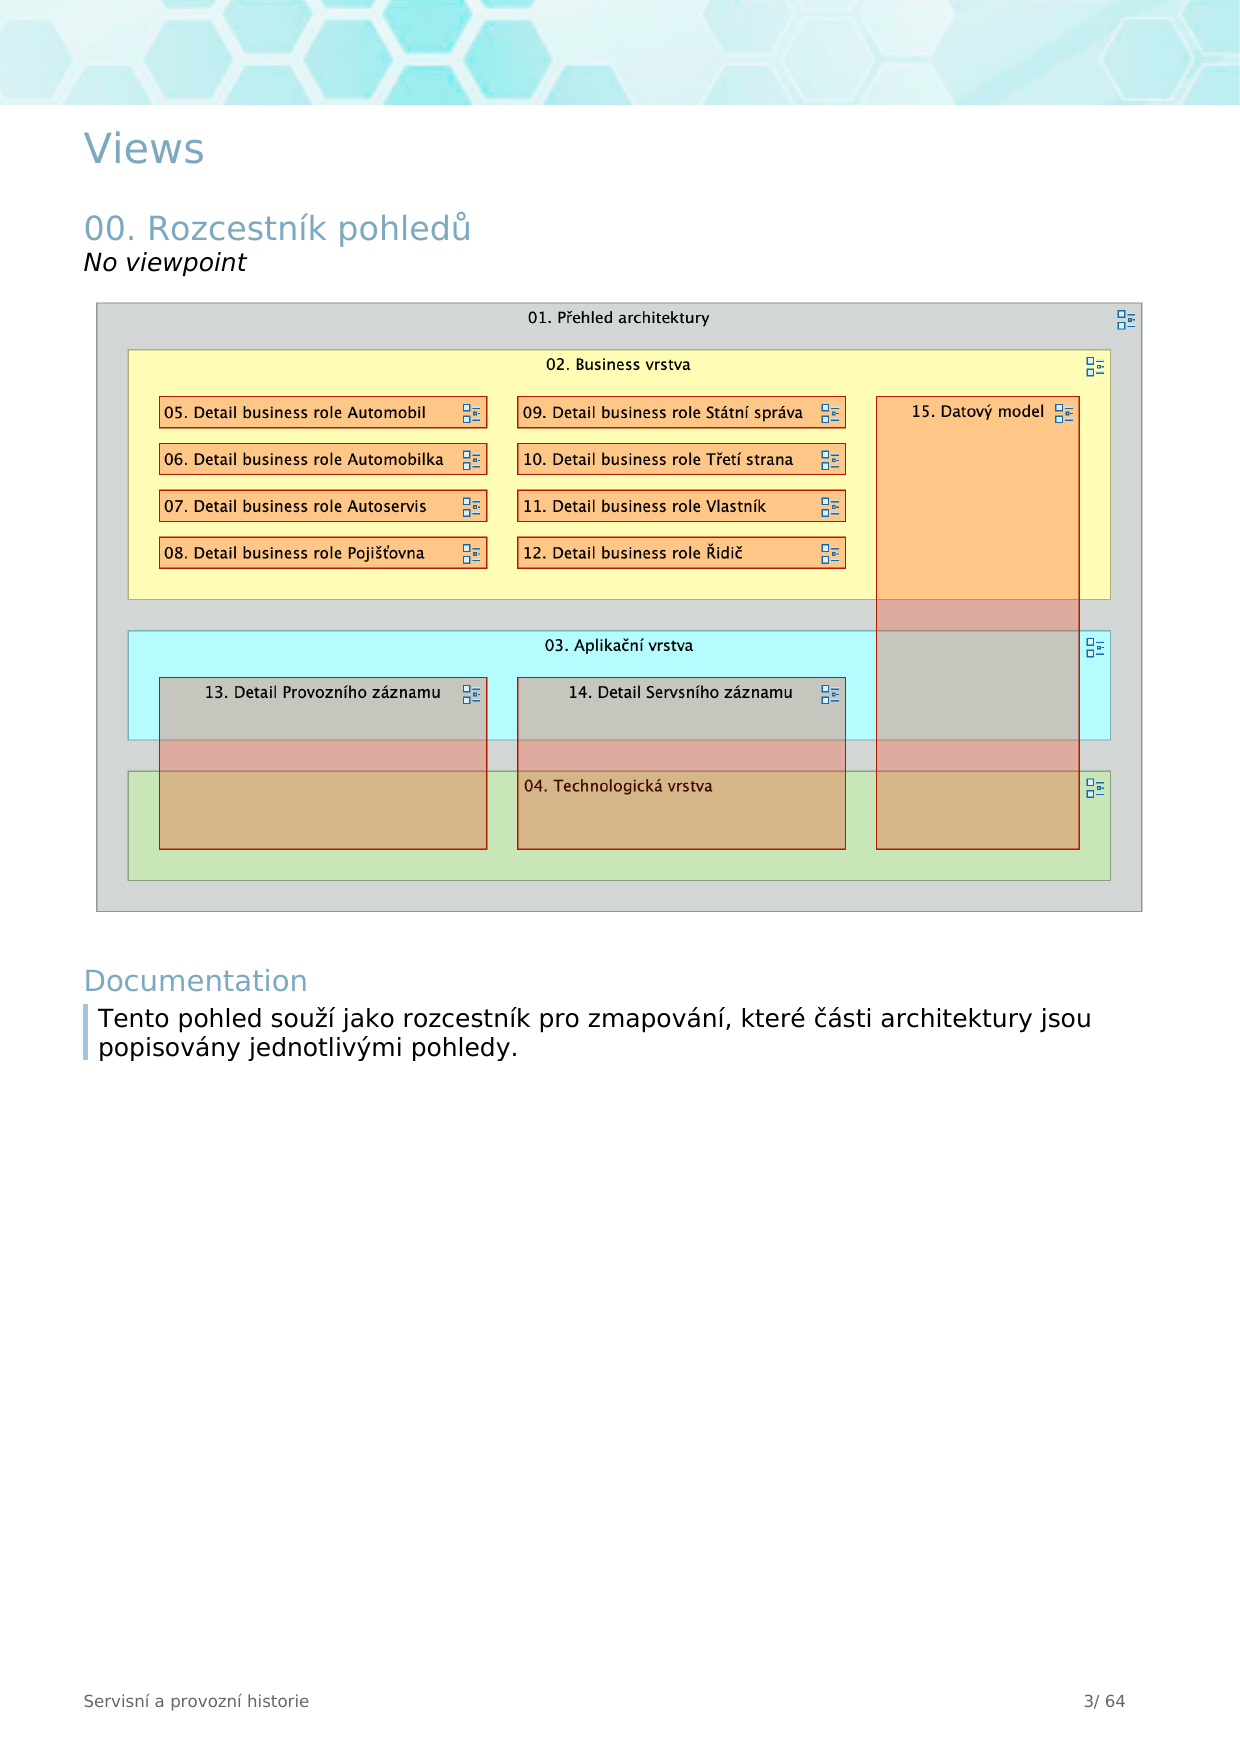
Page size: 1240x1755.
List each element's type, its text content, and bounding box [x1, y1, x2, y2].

table_cell [1094, 105, 1156, 125]
table_cell No viewpoint [83, 248, 1156, 279]
table_cell [1156, 177, 1239, 208]
table_cell [925, 279, 1094, 289]
table_cell [0, 125, 83, 177]
table_cell [1094, 998, 1156, 1004]
table_cell [1156, 1060, 1239, 1650]
table_cell [0, 248, 83, 279]
table_cell [0, 1060, 83, 1650]
table_cell [0, 279, 83, 289]
table_cell [83, 177, 925, 208]
table_cell [0, 1650, 83, 1754]
table_cell [1094, 279, 1156, 289]
table_cell [0, 177, 83, 208]
table_cell [0, 290, 83, 925]
table_cell [1156, 290, 1239, 925]
table_cell [925, 1060, 1094, 1650]
table_cell [0, 925, 83, 998]
table_cell [1156, 125, 1239, 177]
table_cell [1156, 998, 1239, 1004]
table_cell [0, 1004, 83, 1060]
table_cell 00. Rozcestník pohledů [83, 208, 1156, 248]
table_cell [925, 998, 1094, 1004]
table_cell / 64 [1094, 1650, 1156, 1754]
table_cell [83, 105, 925, 125]
table_cell [83, 998, 925, 1004]
table_cell [1156, 925, 1239, 998]
table_cell [1156, 248, 1239, 279]
table_cell [83, 1060, 925, 1650]
table_cell [83, 279, 925, 289]
table_cell [0, 105, 83, 125]
table_cell 3 [925, 1650, 1094, 1754]
table_cell [925, 105, 1094, 125]
table_cell Tento pohled souží jako rozcestník pro zmapování, které části architektury jsou popisovány jednotlivými pohledy. [88, 1004, 1156, 1060]
table_cell Servisní a provozní historie [83, 1650, 925, 1754]
table_cell Views [83, 125, 1156, 177]
table_cell Documentation [83, 925, 1156, 998]
table_cell [1156, 279, 1239, 289]
table_cell [1156, 1004, 1239, 1060]
table_cell [0, 208, 83, 248]
table_cell [1156, 1650, 1239, 1754]
table_cell [1156, 105, 1239, 125]
table_cell [1094, 1060, 1156, 1650]
table_cell [0, 998, 83, 1004]
table_cell [1094, 177, 1156, 208]
table_cell [1156, 208, 1239, 248]
table_cell [925, 177, 1094, 208]
